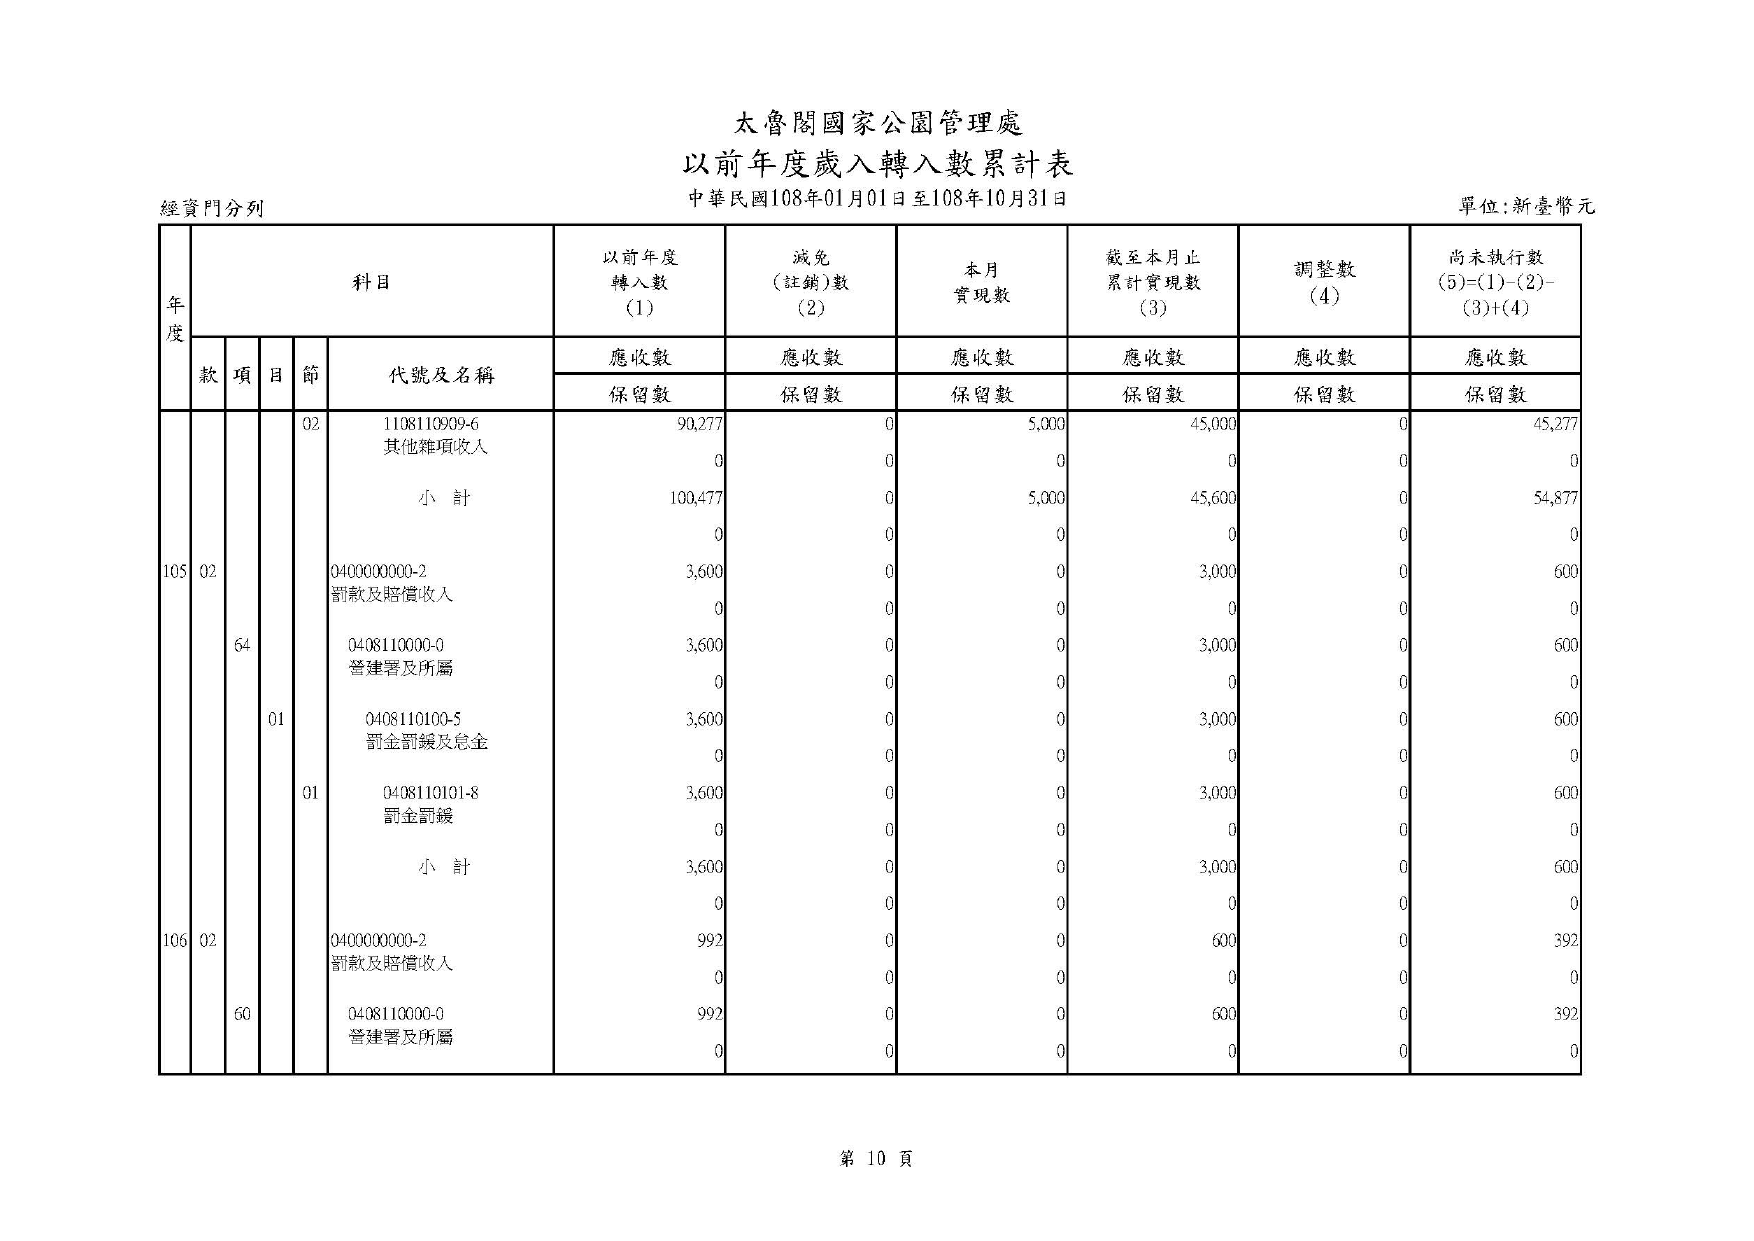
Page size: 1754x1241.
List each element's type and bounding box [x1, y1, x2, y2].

picture [59, 59, 1695, 1216]
